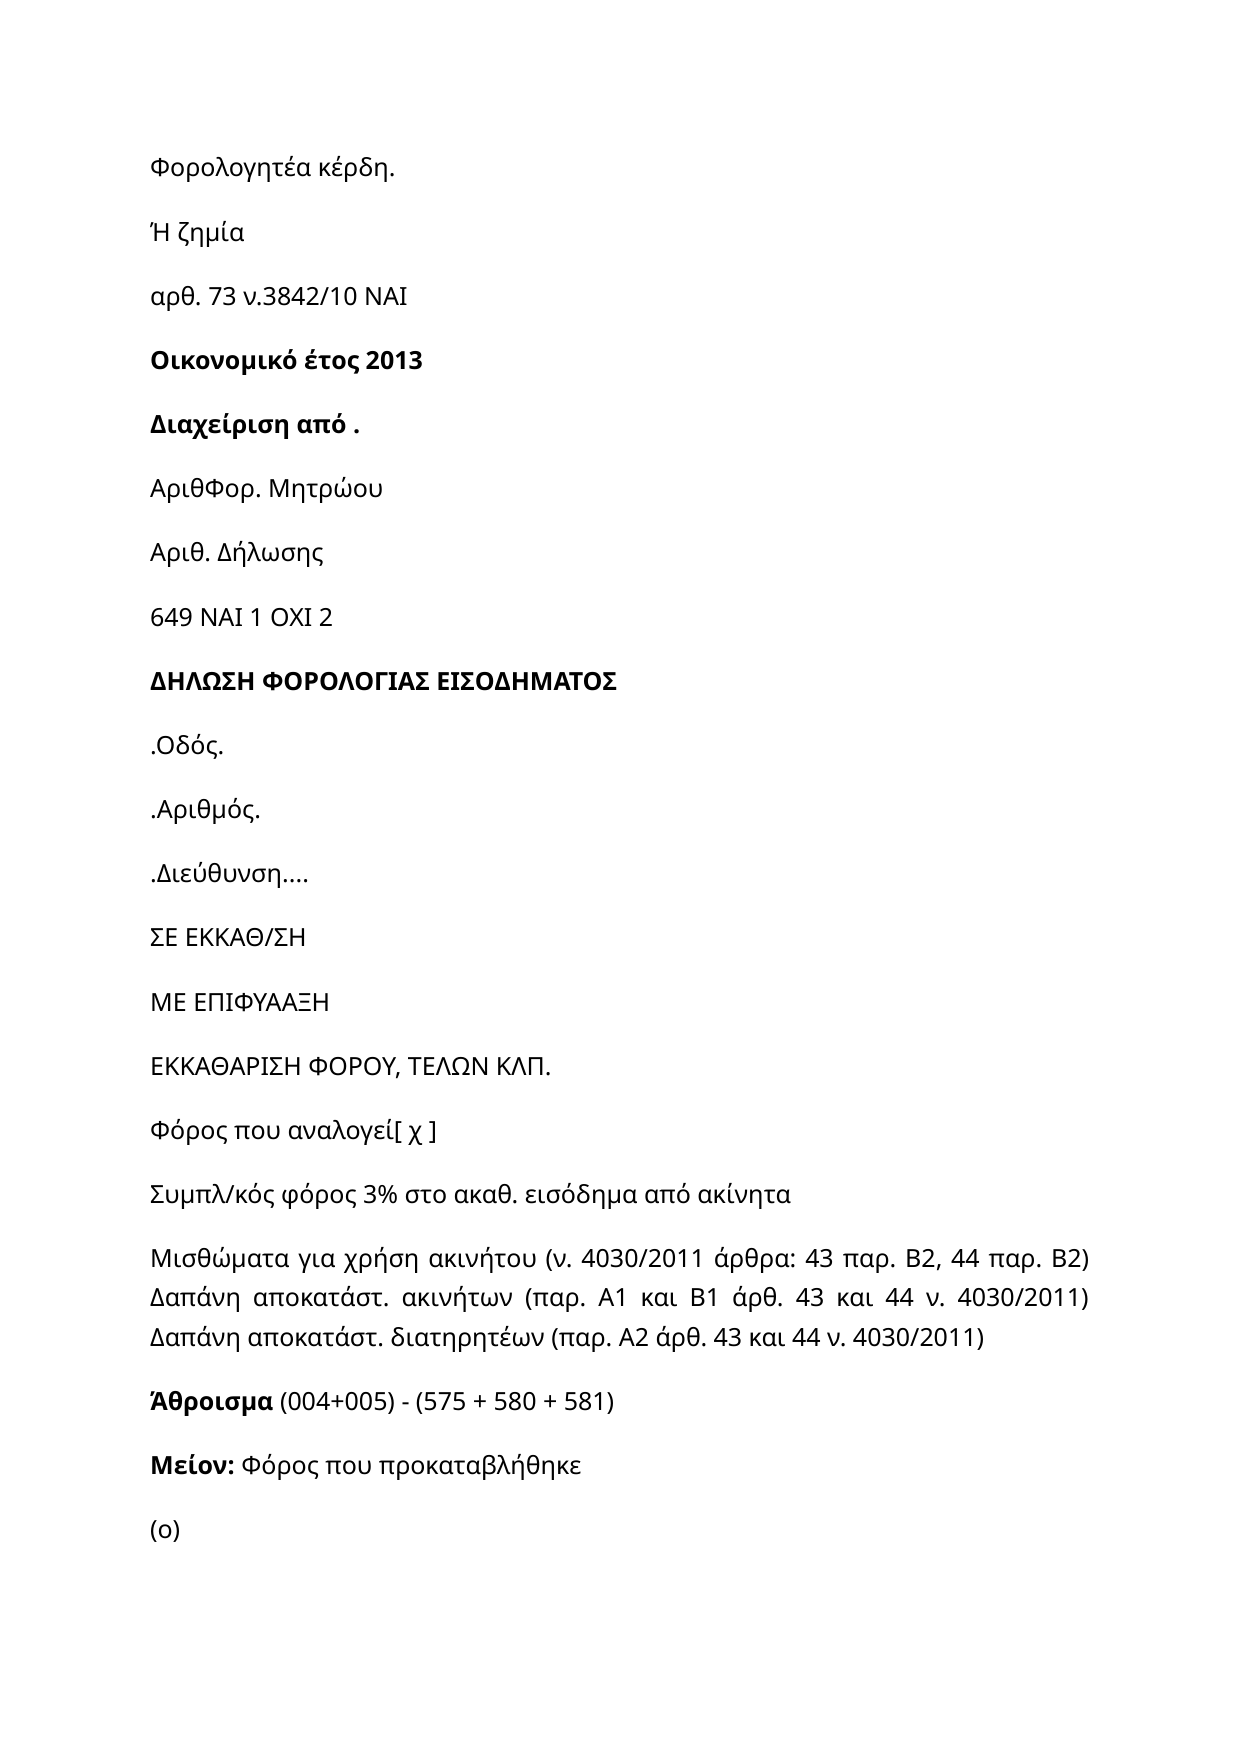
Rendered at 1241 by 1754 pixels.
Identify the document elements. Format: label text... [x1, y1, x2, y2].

text 649 ΝΑΙ 1 ΟΧΙ 2 [150, 599, 1090, 633]
text .Αριθμός. [150, 792, 1090, 826]
text .Διεύθυνση.... [150, 856, 1090, 890]
text Συμπλ/κός φόρος 3% στο ακαθ. εισόδημα από ακίνητα [150, 1177, 1090, 1211]
text Διαχείριση από . [150, 407, 1090, 441]
text Άθροισμα (004+005) - (575 + 580 + 581) [150, 1383, 1090, 1417]
text (ο) [150, 1512, 1090, 1546]
text Ή ζημία [150, 214, 1090, 248]
text Φορολογητέα κέρδη. [150, 150, 1090, 184]
text .Οδός. [150, 727, 1090, 762]
text ΣΕ ΕΚΚΑΘ/ΣΗ [150, 920, 1090, 954]
text ΔΗΛΩΣΗ ΦΟΡΟΛΟΓΙΑΣ ΕΙΣΟΔΗΜΑΤΟΣ [150, 663, 1090, 697]
text Φόρος που αναλογεί[ χ ] [150, 1112, 1090, 1147]
text ΕΚΚΑΘΑΡΙΣΗ ΦΟΡΟΥ, ΤΕΛΩΝ ΚΛΠ. [150, 1048, 1090, 1082]
text ΜΕ ΕΠΙΦΥΑΑΞΗ [150, 984, 1090, 1018]
text ΑριθΦορ. Μητρώου [150, 471, 1090, 505]
text αρθ. 73 ν.3842/10 ΝΑΙ [150, 278, 1090, 312]
text Αριθ. Δήλωσης [150, 535, 1090, 569]
text Οικονομικό έτος 2013 [150, 342, 1090, 377]
text Μισθώματα για χρήση ακινήτου (ν. 4030/2011 άρθρα: 43 παρ. B2, 44 παρ. B2) Δαπάνη αποκατάστ. ακινήτων (παρ. A1 και B1 άρθ. 43 και 44 ν. 4030/2011) Δαπάνη αποκατάστ. διατηρητέων (παρ. A2 άρθ. 43 και 44 ν. 4030/2011) [150, 1241, 1090, 1353]
text Μείον: Φόρος που προκαταβλήθηκε [150, 1447, 1090, 1482]
